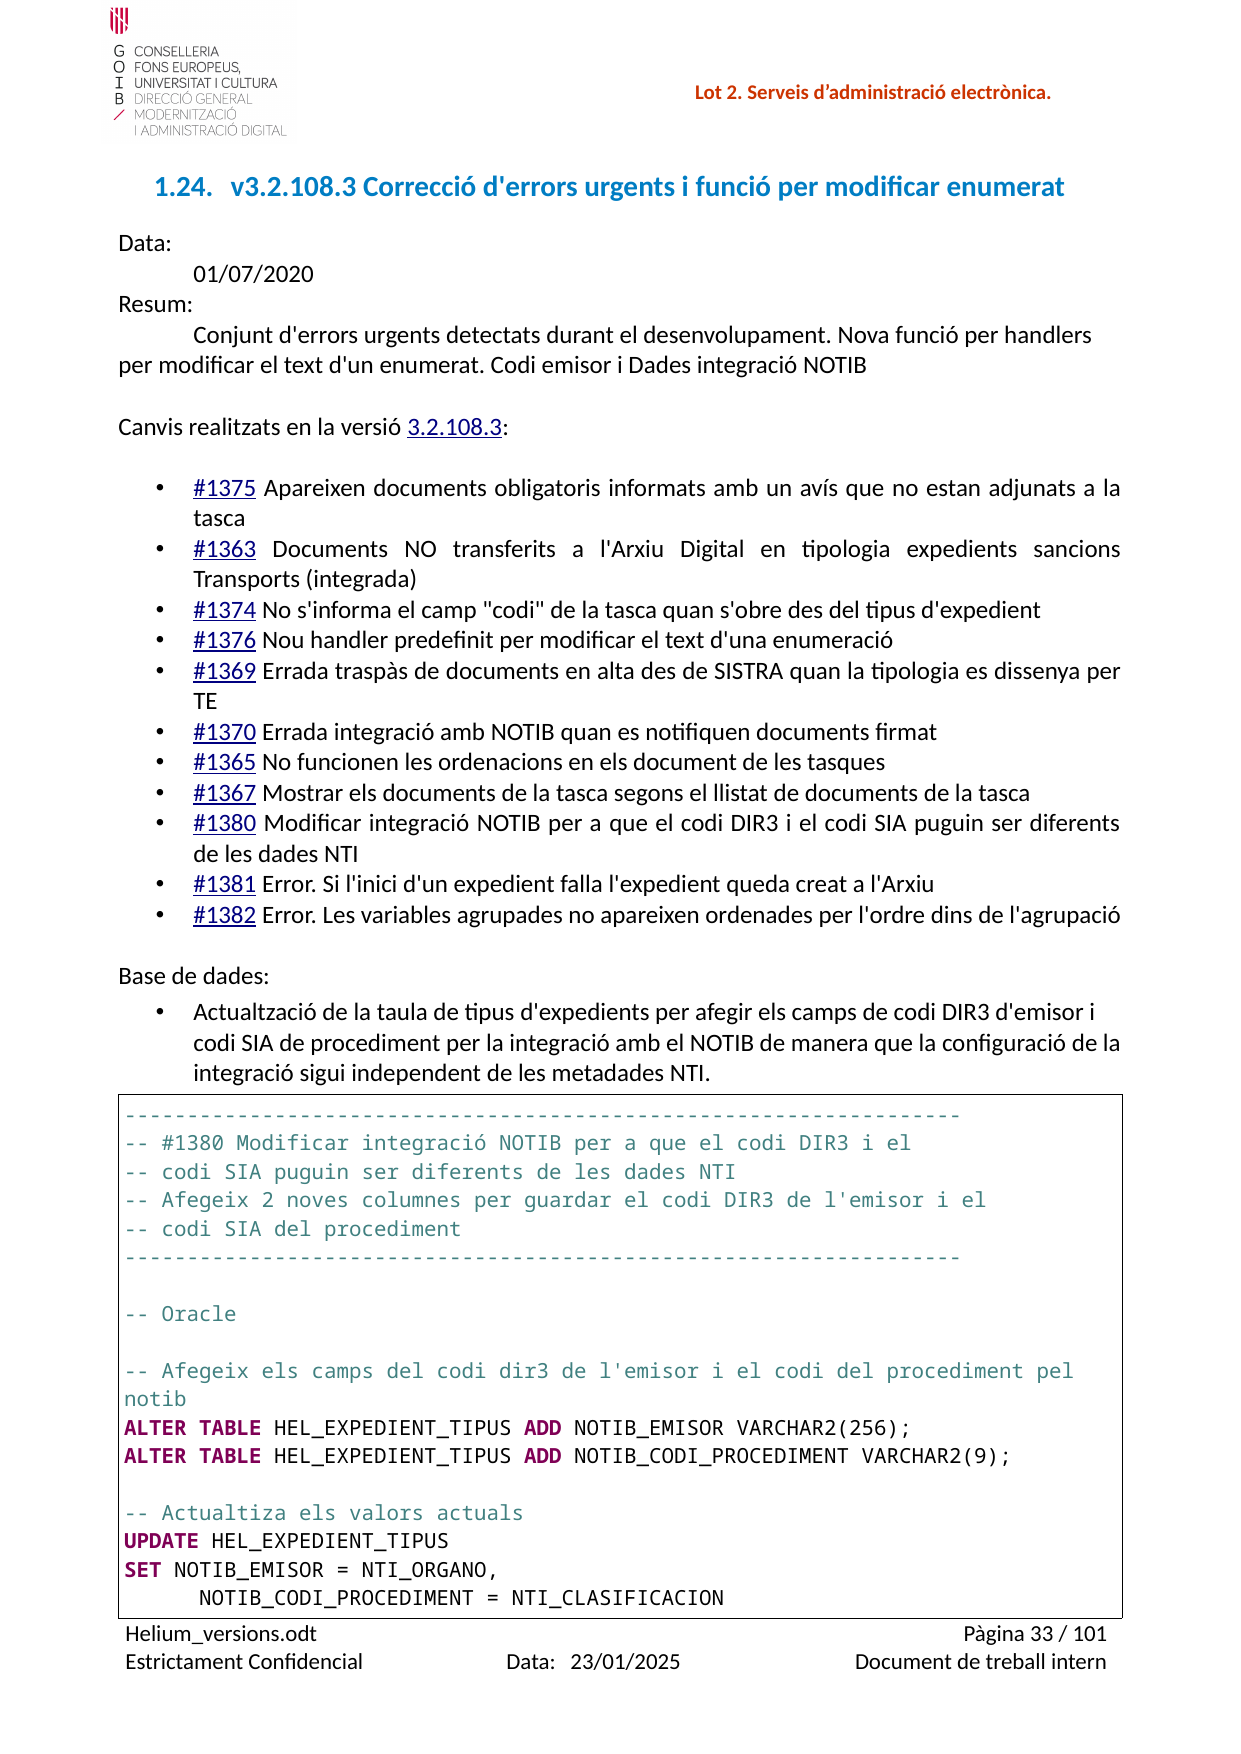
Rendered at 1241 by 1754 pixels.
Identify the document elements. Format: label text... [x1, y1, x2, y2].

text Conjunt d'errors urgents detectats durant el desenvolupament. Nova funció per handlers per modificar el text d'un enumerat. Codi emisor i Dades integració NOTIB [118, 319, 1122, 380]
text Resum: [118, 289, 1122, 319]
text Canvis realitzats en la versió 3.2.108.3: [118, 411, 1122, 441]
list #1365 No funcionen les ordenacions en els document de les tasques [156, 746, 1122, 777]
subtitle v3.2.108.3 Correcció d'errors urgents i funció per modificar enumerat [153, 168, 1122, 204]
text Base de dades: [118, 960, 1122, 991]
list #1376 Nou handler predefinit per modificar el text d'una enumeració [156, 624, 1122, 655]
list #1367 Mostrar els documents de la tasca segons el llistat de documents de la tasca [156, 777, 1122, 807]
list #1382 Error. Les variables agrupades no apareixen ordenades per l'ordre dins de l'agrupació [156, 899, 1122, 929]
list #1374 No s'informa el camp "codi" de la tasca quan s'obre des del tipus d'expedient [156, 594, 1122, 624]
text Data: [118, 228, 1122, 258]
list #1370 Errada integració amb NOTIB quan es notifiquen documents firmat [156, 716, 1122, 746]
list #1369 Errada traspàs de documents en alta des de SISTRA quan la tipologia es dissenya per TE [156, 655, 1122, 716]
list #1375 Apareixen documents obligatoris informats amb un avís que no estan adjunats a la tasca [156, 472, 1122, 533]
list #1380 Modificar integració NOTIB per a que el codi DIR3 i el codi SIA puguin ser diferents de les dades NTI [156, 807, 1122, 868]
list #1381 Error. Si l'inici d'un expedient falla l'expedient queda creat a l'Arxiu [156, 868, 1122, 899]
picture [100, 0, 297, 144]
table_header ------------------------------------------------------------------- -- #1380 Modificar integració NOTIB per a que el codi DIR3 i el -- codi SIA puguin ser diferents de les dades NTI -- Afegeix 2 noves columnes per guardar el codi DIR3 de l'emisor i el -- codi SIA del procediment ------------------------------------------------------------------- -- Oracle -- Afegeix els camps del codi dir3 de l'emisor i el codi del procediment pel notib ALTER TABLE HEL_EXPEDIENT_TIPUS ADD NOTIB_EMISOR VARCHAR2(256); ALTER TABLE HEL_EXPEDIENT_TIPUS ADD NOTIB_CODI_PROCEDIMENT VARCHAR2(9); -- Actualtiza els valors actuals UPDATE HEL_EXPEDIENT_TIPUS SET NOTIB_EMISOR = NTI_ORGANO, NOTIB_CODI_PROCEDIMENT = NTI_CLASIFICACION [119, 1095, 1122, 1617]
list Actualtzació de la taula de tipus d'expedients per afegir els camps de codi DIR3 d'emisor i codi SIA de procediment per la integració amb el NOTIB de manera que la configuració de la integració sigui independent de les metadades NTI. [156, 997, 1122, 1088]
list #1363 Documents NO transferits a l'Arxiu Digital en tipologia expedients sancions Transports (integrada) [156, 533, 1122, 594]
text 01/07/2020 [118, 258, 1122, 289]
